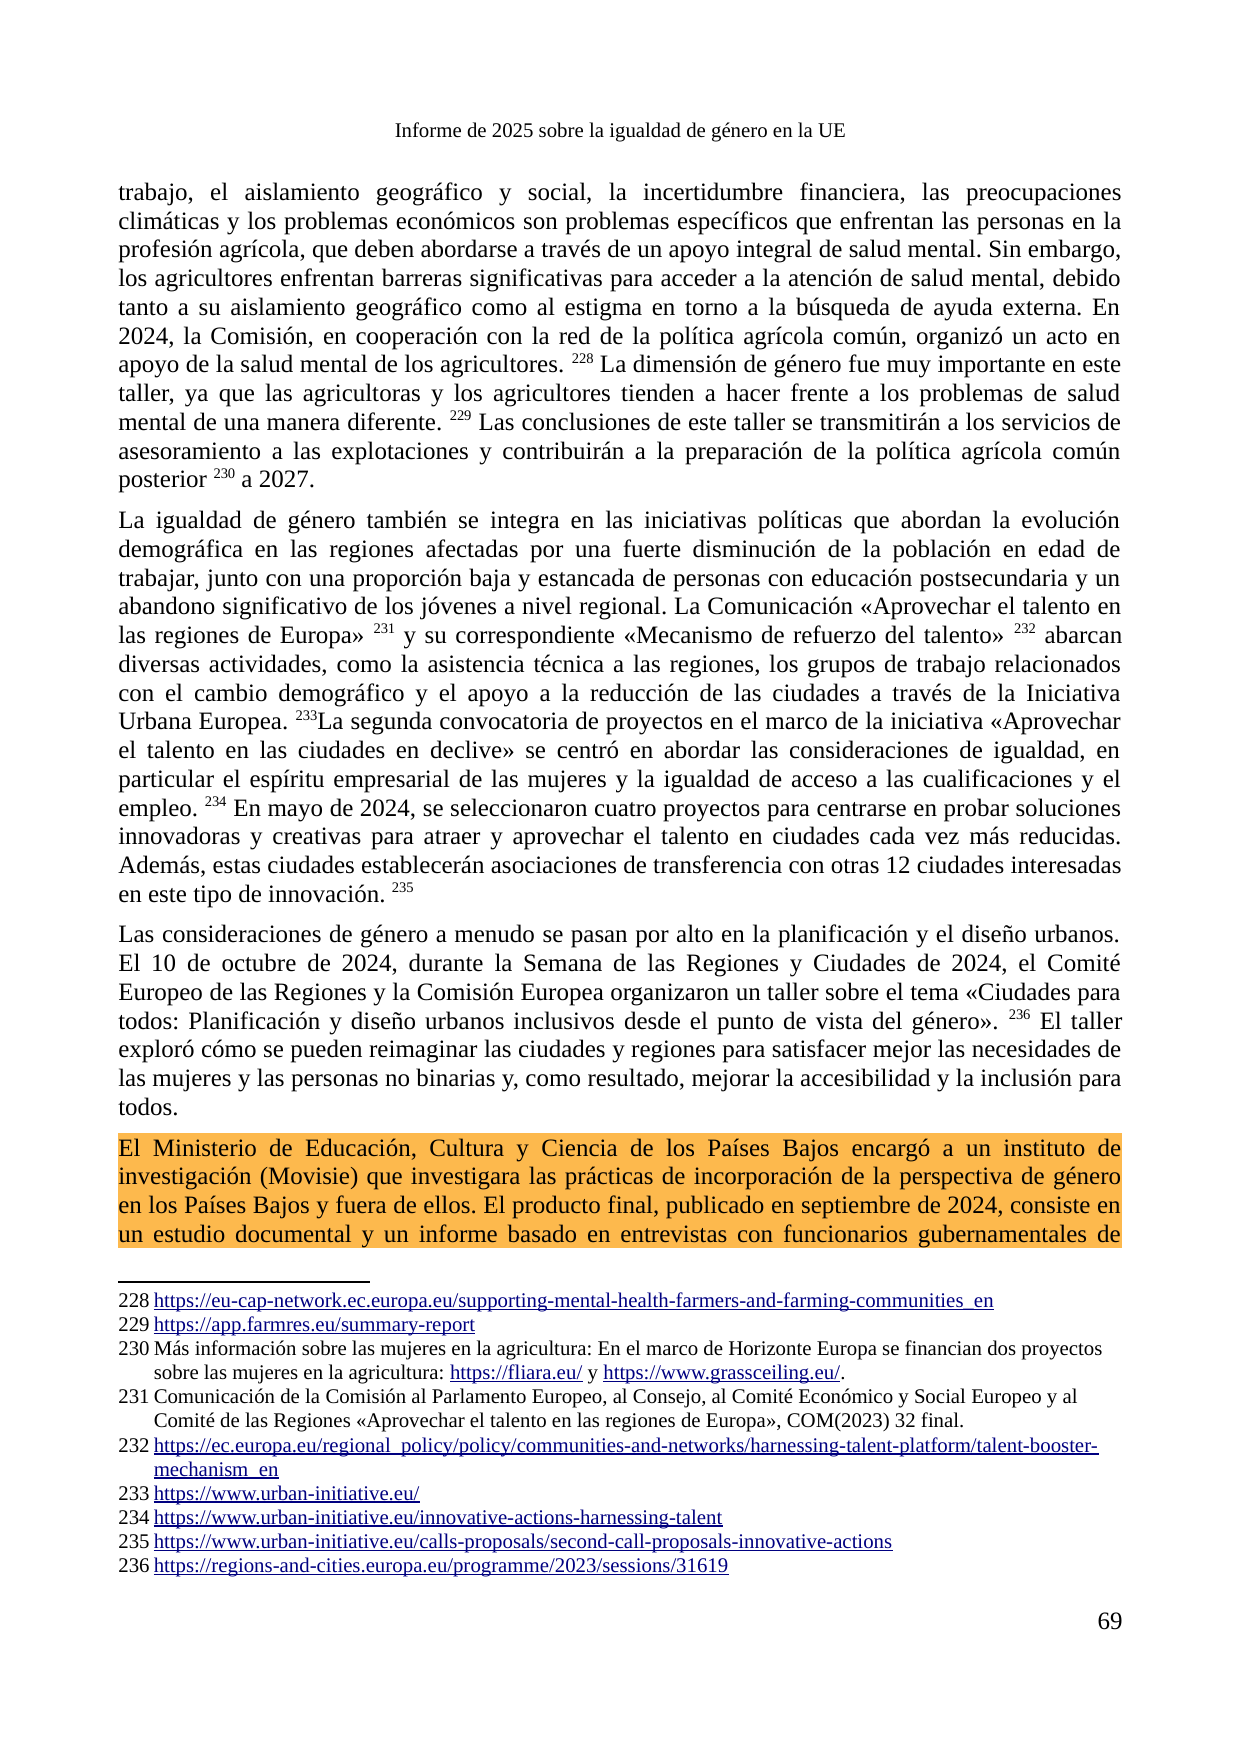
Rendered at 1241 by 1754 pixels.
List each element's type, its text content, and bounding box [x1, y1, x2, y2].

text https://eu-cap-network.ec.europa.eu/supporting-mental-health-farmers-and-farming-communities_en [118, 1288, 1122, 1312]
text trabajo, el aislamiento geográfico y social, la incertidumbre financiera, las preocupaciones climáticas y los problemas económicos son problemas específicos que enfrentan las personas en la profesión agrícola, que deben abordarse a través de un apoyo integral de salud mental. Sin embargo, los agricultores enfrentan barreras significativas para acceder a la atención de salud mental, debido tanto a su aislamiento geográfico como al estigma en torno a la búsqueda de ayuda externa. En 2024, la Comisión, en cooperación con la red de la política agrícola común, organizó un acto en apoyo de la salud mental de los agricultores. La dimensión de género fue muy importante en este taller, ya que las agricultoras y los agricultores tienden a hacer frente a los problemas de salud mental de una manera diferente. Las conclusiones de este taller se transmitirán a los servicios de asesoramiento a las explotaciones y contribuirán a la preparación de la política agrícola común posterior a 2027. [118, 177, 1122, 493]
text https://www.urban-initiative.eu/innovative-actions-harnessing-talent [118, 1505, 1122, 1529]
text https://www.urban-initiative.eu/ [118, 1481, 1122, 1505]
text El Ministerio de Educación, Cultura y Ciencia de los Países Bajos encargó a un instituto de investigación (Movisie) que investigara las prácticas de incorporación de la perspectiva de género en los Países Bajos y fuera de ellos. El producto final, publicado en septiembre de 2024, consiste en un estudio documental y un informe basado en entrevistas con funcionarios gubernamentales de [118, 1133, 1122, 1248]
text Comunicación de la Comisión al Parlamento Europeo, al Consejo, al Comité Económico y Social Europeo y al Comité de las Regiones «Aprovechar el talento en las regiones de Europa», COM(2023) 32 final. [118, 1384, 1122, 1432]
text La igualdad de género también se integra en las iniciativas políticas que abordan la evolución demográfica en las regiones afectadas por una fuerte disminución de la población en edad de trabajar, junto con una proporción baja y estancada de personas con educación postsecundaria y un abandono significativo de los jóvenes a nivel regional. La Comunicación «Aprovechar el talento en las regiones de Europa» y su correspondiente «Mecanismo de refuerzo del talento» abarcan diversas actividades, como la asistencia técnica a las regiones, los grupos de trabajo relacionados con el cambio demográfico y el apoyo a la reducción de las ciudades a través de la Iniciativa Urbana Europea. La segunda convocatoria de proyectos en el marco de la iniciativa «Aprovechar el talento en las ciudades en declive» se centró en abordar las consideraciones de igualdad, en particular el espíritu empresarial de las mujeres y la igualdad de acceso a las cualificaciones y el empleo. En mayo de 2024, se seleccionaron cuatro proyectos para centrarse en probar soluciones innovadoras y creativas para atraer y aprovechar el talento en ciudades cada vez más reducidas. Además, estas ciudades establecerán asociaciones de transferencia con otras 12 ciudades interesadas en este tipo de innovación. [118, 505, 1122, 908]
text Más información sobre las mujeres en la agricultura: En el marco de Horizonte Europa se financian dos proyectos sobre las mujeres en la agricultura: https://fliara.eu/ y https://www.grassceiling.eu/. [118, 1336, 1122, 1384]
text https://regions-and-cities.europa.eu/programme/2023/sessions/31619 [118, 1553, 1122, 1577]
text Las consideraciones de género a menudo se pasan por alto en la planificación y el diseño urbanos. El 10 de octubre de 2024, durante la Semana de las Regiones y Ciudades de 2024, el Comité Europeo de las Regiones y la Comisión Europea organizaron un taller sobre el tema «Ciudades para todos: Planificación y diseño urbanos inclusivos desde el punto de vista del género». El taller exploró cómo se pueden reimaginar las ciudades y regiones para satisfacer mejor las necesidades de las mujeres y las personas no binarias y, como resultado, mejorar la accesibilidad y la inclusión para todos. [118, 919, 1122, 1121]
text https://ec.europa.eu/regional_policy/policy/communities-and-networks/harnessing-talent-platform/talent-booster-mechanism_en [118, 1432, 1122, 1481]
text https://app.farmres.eu/summary-report [118, 1312, 1122, 1336]
text https://www.urban-initiative.eu/calls-proposals/second-call-proposals-innovative-actions [118, 1529, 1122, 1553]
